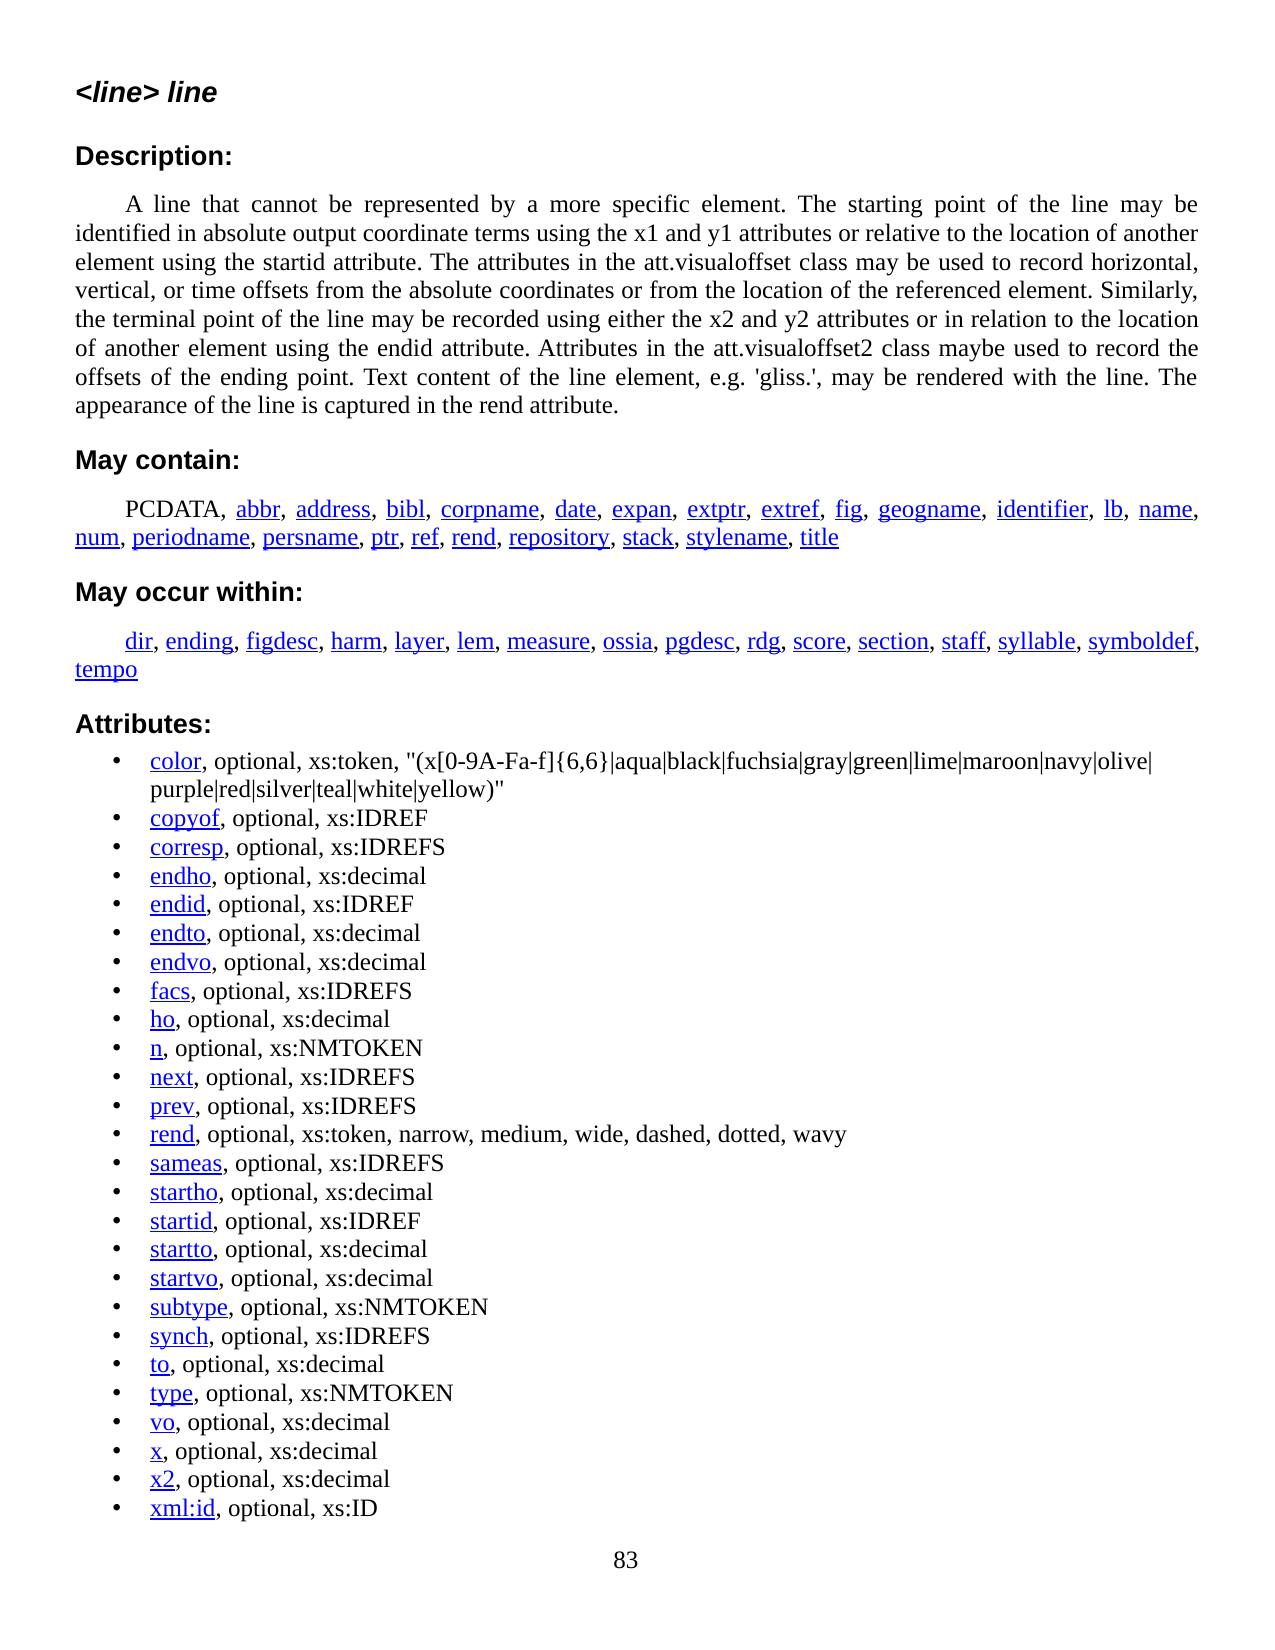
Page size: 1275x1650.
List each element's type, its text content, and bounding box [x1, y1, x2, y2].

list color, optional, xs:token, "(x[0-9A-Fa-f]{6,6}|aqua|black|fuchsia|gray|green|lime|maroon|navy|olive|purple|red|silver|teal|white|yellow)" [112, 746, 1200, 803]
list startvo, optional, xs:decimal [112, 1263, 1200, 1292]
list corresp, optional, xs:IDREFS [112, 832, 1200, 861]
list ho, optional, xs:decimal [112, 1004, 1200, 1033]
list x2, optional, xs:decimal [112, 1464, 1200, 1493]
subtitle May occur within: [75, 576, 1200, 607]
list endvo, optional, xs:decimal [112, 947, 1200, 976]
list next, optional, xs:IDREFS [112, 1062, 1200, 1091]
list rend, optional, xs:token, narrow, medium, wide, dashed, dotted, wavy [112, 1119, 1200, 1148]
list startto, optional, xs:decimal [112, 1234, 1200, 1263]
list synch, optional, xs:IDREFS [112, 1321, 1200, 1349]
subtitle Attributes: [75, 708, 1200, 739]
text A line that cannot be represented by a more specific element. The starting point of the line may be identified in absolute output coordinate terms using the x1 and y1 attributes or relative to the location of another element using the startid attribute. The attributes in the att.visualoffset class may be used to record horizontal, vertical, or time offsets from the absolute coordinates or from the location of the referenced element. Similarly, the terminal point of the line may be recorded using either the x2 and y2 attributes or in relation to the location of another element using the endid attribute. Attributes in the att.visualoffset2 class maybe used to record the offsets of the ending point. Text content of the line element, e.g. 'gliss.', may be rendered with the line. The appearance of the line is captured in the rend attribute. [75, 189, 1200, 419]
list prev, optional, xs:IDREFS [112, 1091, 1200, 1119]
subtitle Description: [75, 140, 1200, 171]
list copyof, optional, xs:IDREF [112, 803, 1200, 832]
list to, optional, xs:decimal [112, 1349, 1200, 1378]
list xml:id, optional, xs:ID [112, 1493, 1200, 1522]
list subtype, optional, xs:NMTOKEN [112, 1292, 1200, 1321]
list endid, optional, xs:IDREF [112, 889, 1200, 918]
subtitle May contain: [75, 444, 1200, 476]
list type, optional, xs:NMTOKEN [112, 1378, 1200, 1407]
list vo, optional, xs:decimal [112, 1407, 1200, 1436]
list startid, optional, xs:IDREF [112, 1206, 1200, 1234]
subtitle <line> line [75, 75, 1200, 108]
list endho, optional, xs:decimal [112, 861, 1200, 889]
list n, optional, xs:NMTOKEN [112, 1033, 1200, 1062]
list endto, optional, xs:decimal [112, 918, 1200, 947]
list startho, optional, xs:decimal [112, 1177, 1200, 1206]
list facs, optional, xs:IDREFS [112, 976, 1200, 1004]
text dir, ending, figdesc, harm, layer, lem, measure, ossia, pgdesc, rdg, score, section, staff, syllable, symboldef, tempo [75, 626, 1200, 683]
list sameas, optional, xs:IDREFS [112, 1148, 1200, 1177]
list x, optional, xs:decimal [112, 1436, 1200, 1464]
text PCDATA, abbr, address, bibl, corpname, date, expan, extptr, extref, fig, geogname, identifier, lb, name, num, periodname, persname, ptr, ref, rend, repository, stack, stylename, title [75, 494, 1200, 551]
